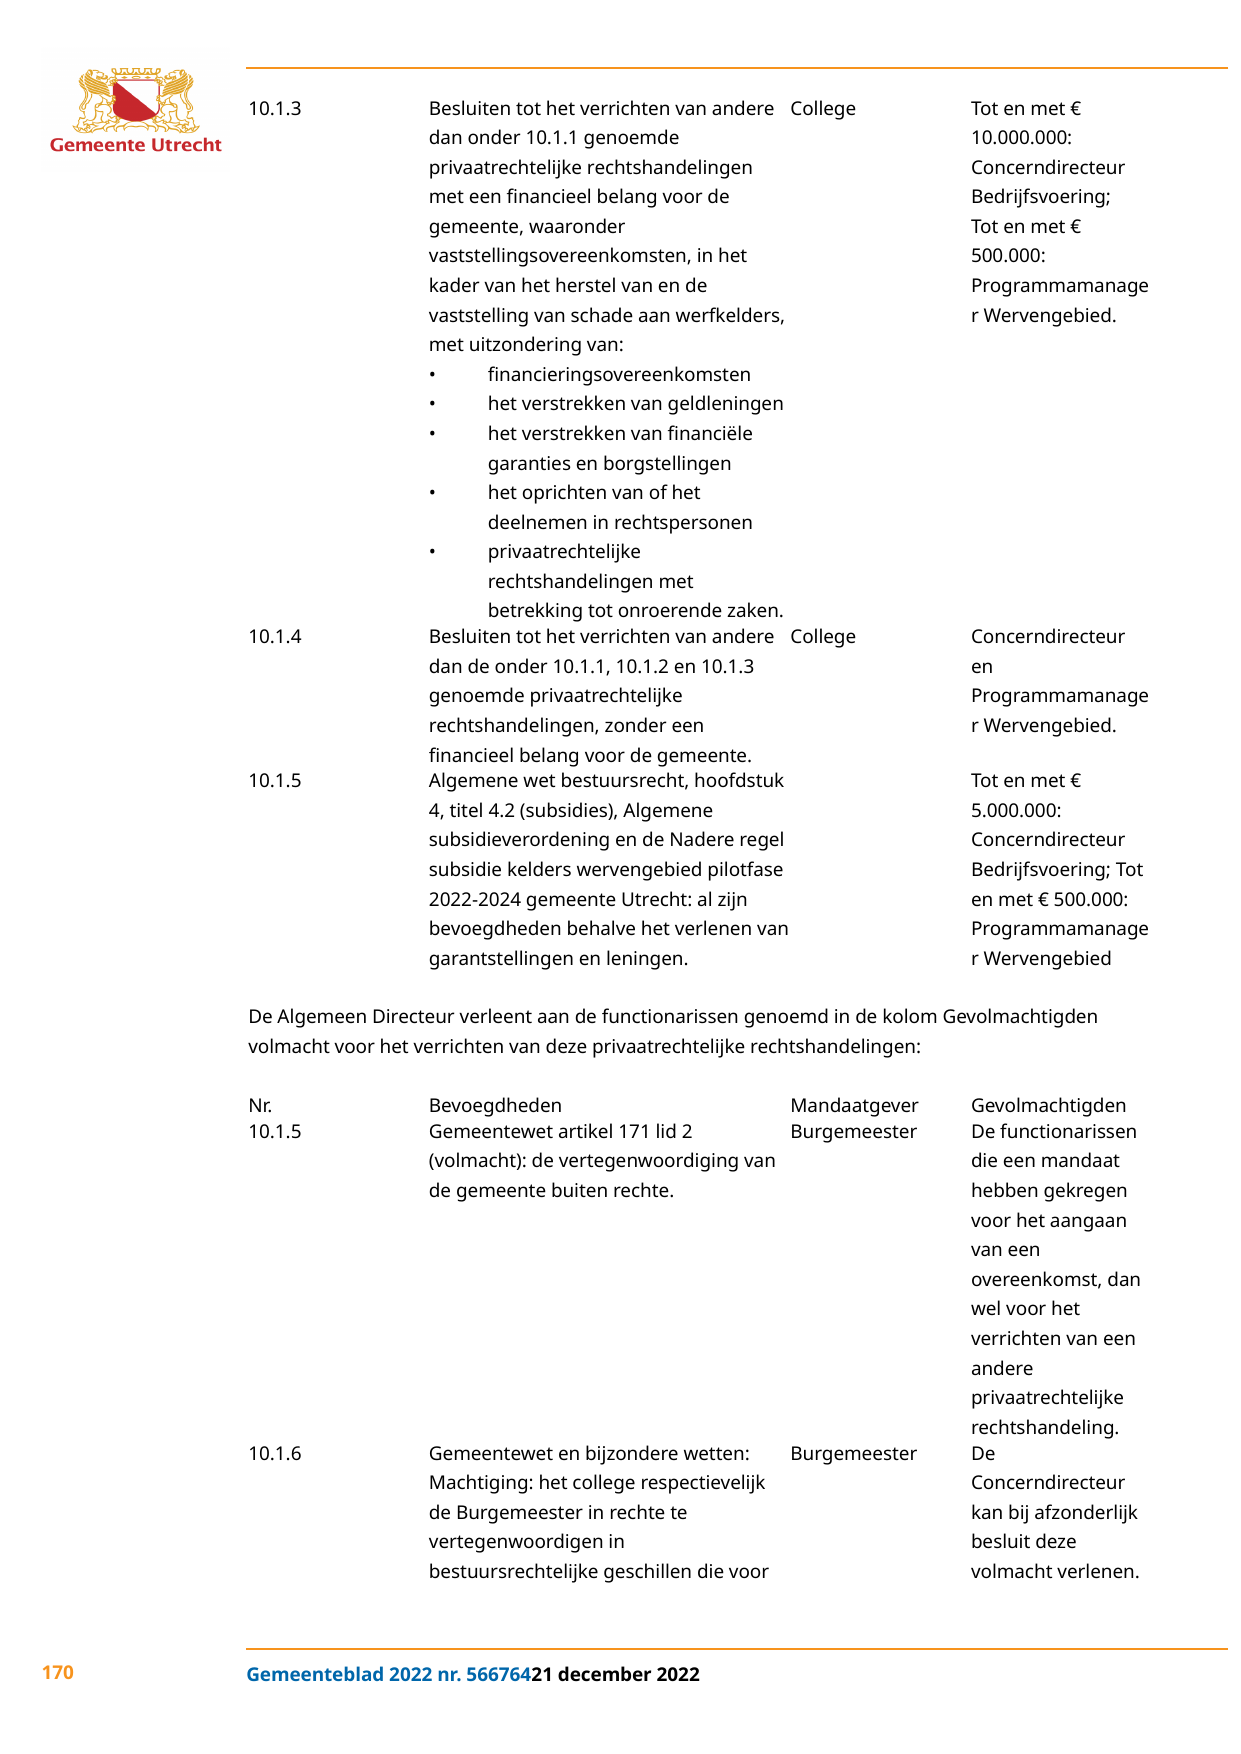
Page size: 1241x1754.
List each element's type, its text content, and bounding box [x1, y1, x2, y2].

picture [41, 47, 231, 172]
table_cell Burgemeester [790, 1440, 971, 1584]
table_cell Besluiten tot het verrichten van andere dan de onder 10.1.1, 10.1.2 en 10.1.3 genoemde privaatrechtelijke rechtshandelingen, zonder een financieel belang voor de gemeente. [429, 624, 790, 767]
table_header Gevolmachtigden [971, 1093, 1152, 1118]
table_cell [790, 768, 971, 971]
text De Algemeen Directeur verleent aan de functionarissen genoemd in de kolom Gevolmachtigden volmacht voor het verrichten van deze privaatrechtelijke rechtshandelingen: [248, 1003, 1152, 1059]
table_cell De functionarissen die een mandaat hebben gekregen voor het aangaan van een overeenkomst, dan wel voor het verrichten van een andere privaatrechtelijke rechtshandeling. [971, 1118, 1152, 1440]
table_cell 10.1.5 [248, 768, 429, 971]
table_header Nr. [248, 1093, 429, 1118]
table_cell Besluiten tot het verrichten van andere dan onder 10.1.1 genoemde privaatrechtelijke rechtshandelingen met een financieel belang voor de gemeente, waaronder vaststellingsovereenkomsten, in het kader van het herstel van en de vaststelling van schade aan werfkelders, met uitzondering van: financieringsovereenkomsten het verstrekken van geldleningen het verstrekken van financiële garanties en borgstellingen het oprichten van of het deelnemen in rechtspersonen privaatrechtelijke rechtshandelingen met betrekking tot onroerende zaken. [429, 95, 790, 623]
table_cell College [790, 624, 971, 767]
table_cell De Concerndirecteur kan bij afzonderlijk besluit deze volmacht verlenen. [971, 1440, 1152, 1584]
table_cell College [790, 95, 971, 623]
table_cell 10.1.3 [248, 95, 429, 623]
table_cell 10.1.5 [248, 1118, 429, 1440]
table_cell Tot en met € 10.000.000: Concerndirecteur Bedrijfsvoering; Tot en met € 500.000: Programmamanager Wervengebied. [971, 95, 1152, 623]
table_cell Concerndirecteur en Programmamanager Wervengebied. [971, 624, 1152, 767]
table_cell Burgemeester [790, 1118, 971, 1440]
table_header Mandaatgever [790, 1093, 971, 1118]
table_cell Tot en met € 5.000.000: Concerndirecteur Bedrijfsvoering; Tot en met € 500.000: Programmamanager Wervengebied [971, 768, 1152, 971]
table_header Bevoegdheden [429, 1093, 790, 1118]
table_cell Gemeentewet en bijzondere wetten: Machtiging: het college respectievelijk de Burgemeester in rechte te vertegenwoordigen in bestuursrechtelijke geschillen die voor [429, 1440, 790, 1584]
table_cell Gemeentewet artikel 171 lid 2 (volmacht): de vertegenwoordiging van de gemeente buiten rechte. [429, 1118, 790, 1440]
table_cell Algemene wet bestuursrecht, hoofdstuk 4, titel 4.2 (subsidies), Algemene subsidieverordening en de Nadere regel subsidie kelders wervengebied pilotfase 2022-2024 gemeente Utrecht: al zijn bevoegdheden behalve het verlenen van garantstellingen en leningen. [429, 768, 790, 971]
table_cell 10.1.6 [248, 1440, 429, 1584]
table_cell 10.1.4 [248, 624, 429, 767]
